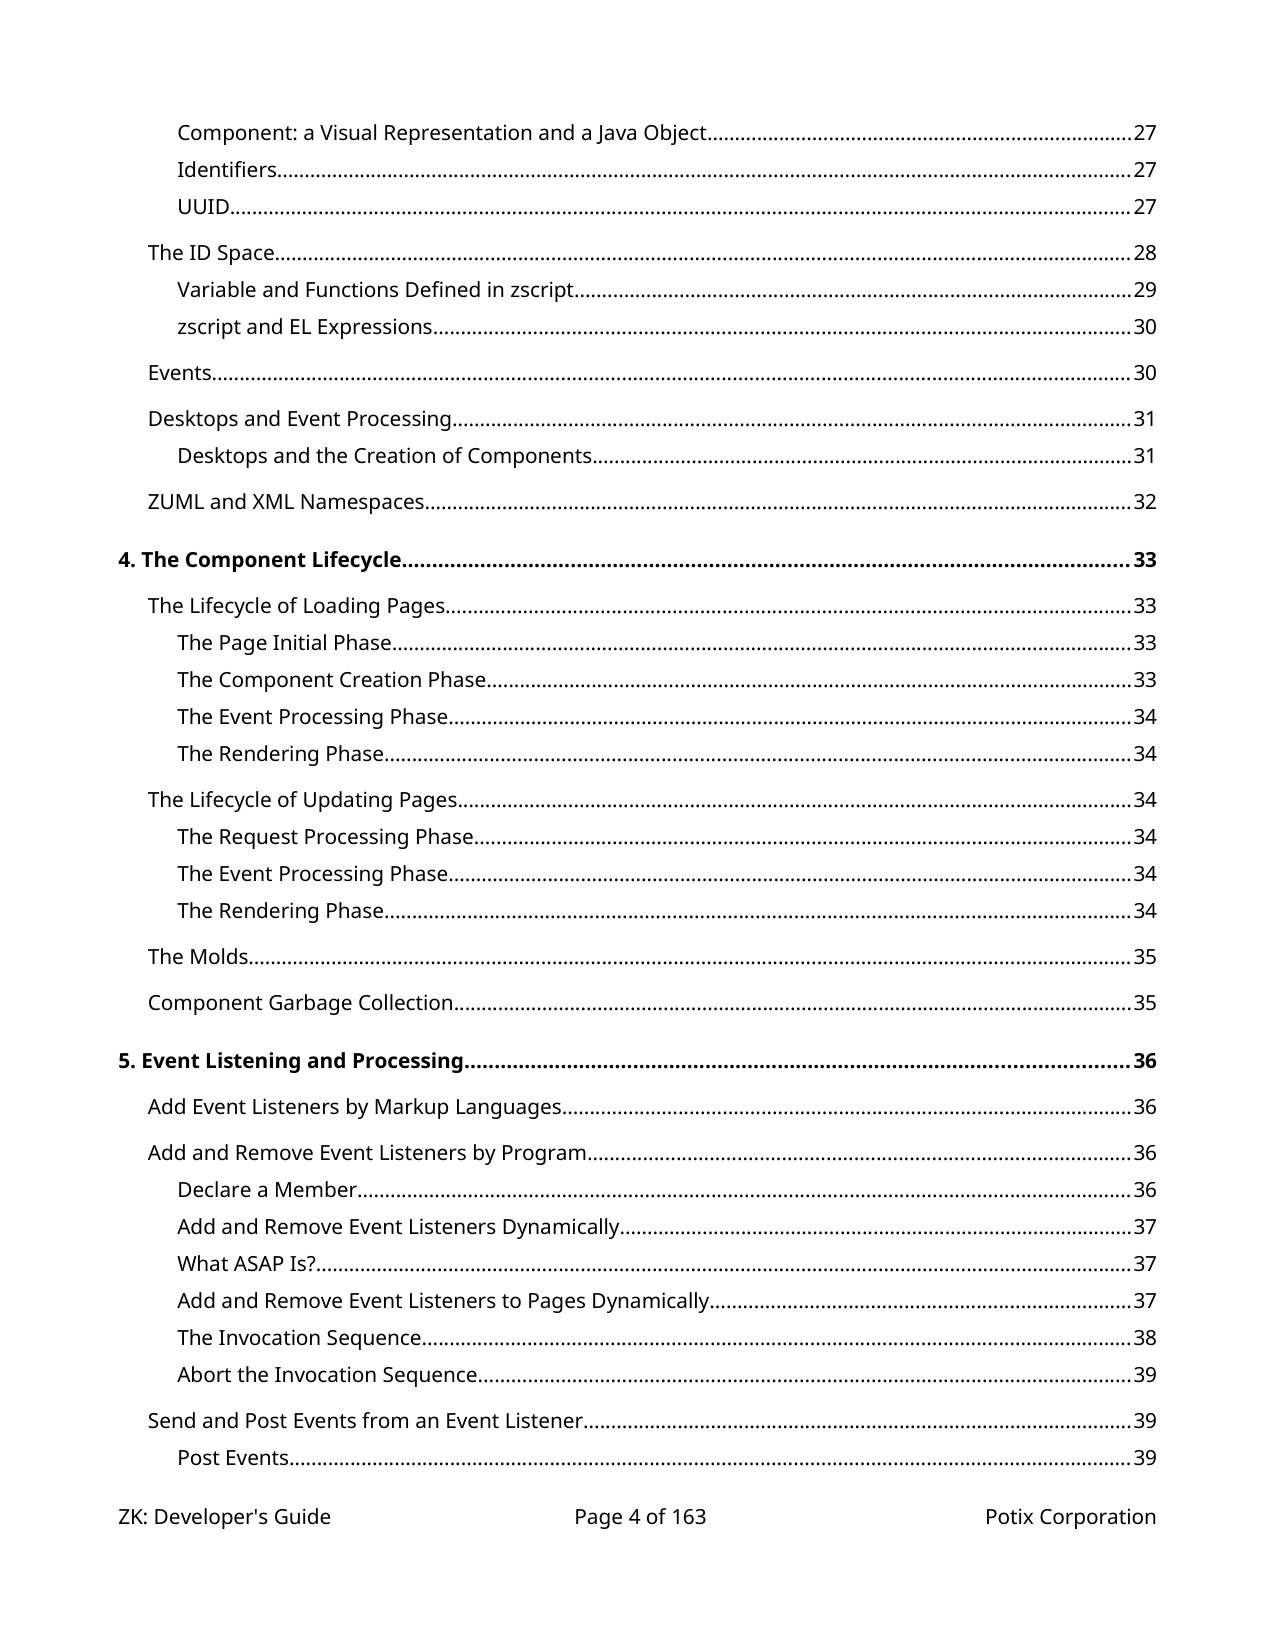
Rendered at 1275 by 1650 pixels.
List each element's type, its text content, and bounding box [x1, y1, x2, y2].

text What ASAP Is? 37 [177, 1249, 1157, 1277]
text The Page Initial Phase 33 [177, 628, 1157, 656]
text ZUML and XML Namespaces 32 [148, 487, 1157, 516]
text The Lifecycle of Updating Pages 34 [148, 785, 1157, 813]
text Declare a Member 36 [177, 1175, 1157, 1203]
text Identifiers 27 [177, 155, 1157, 183]
text Abort the Invocation Sequence 39 [177, 1360, 1157, 1389]
text The Rendering Phase 34 [177, 896, 1157, 925]
text Component: a Visual Representation and a Java Object 27 [177, 118, 1157, 146]
text The Lifecycle of Loading Pages 33 [148, 591, 1157, 619]
text Desktops and Event Processing 31 [148, 404, 1157, 432]
text zscript and EL Expressions 30 [177, 312, 1157, 341]
text Add and Remove Event Listeners to Pages Dynamically 37 [177, 1286, 1157, 1314]
text Post Events 39 [177, 1443, 1157, 1472]
text The Invocation Sequence 38 [177, 1323, 1157, 1352]
text Add Event Listeners by Markup Languages 36 [148, 1092, 1157, 1120]
text Events 30 [148, 358, 1157, 387]
text The Molds 35 [148, 942, 1157, 971]
text The Component Creation Phase 33 [177, 665, 1157, 693]
text 5. Event Listening and Processing 36 [118, 1046, 1157, 1074]
text Component Garbage Collection 35 [148, 988, 1157, 1017]
text The Request Processing Phase 34 [177, 822, 1157, 851]
text The Event Processing Phase 34 [177, 702, 1157, 730]
text Send and Post Events from an Event Listener 39 [148, 1406, 1157, 1434]
text 4. The Component Lifecycle 33 [118, 545, 1157, 573]
text Desktops and the Creation of Components 31 [177, 441, 1157, 469]
text The Event Processing Phase 34 [177, 859, 1157, 888]
text The Rendering Phase 34 [177, 739, 1157, 767]
text Add and Remove Event Listeners by Program 36 [148, 1138, 1157, 1166]
text UUID 27 [177, 192, 1157, 221]
text Add and Remove Event Listeners Dynamically 37 [177, 1212, 1157, 1240]
text Variable and Functions Defined in zscript 29 [177, 275, 1157, 303]
text The ID Space 28 [148, 238, 1157, 266]
